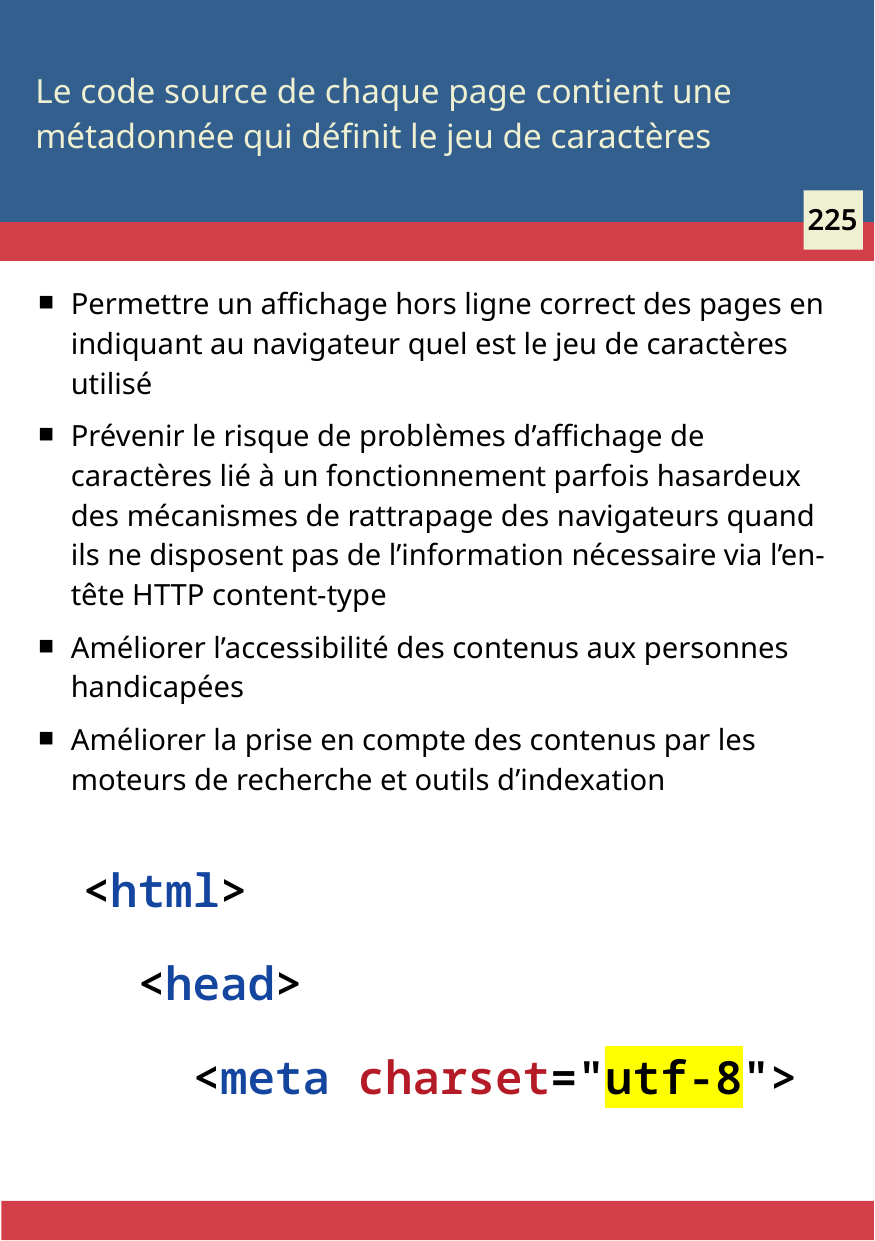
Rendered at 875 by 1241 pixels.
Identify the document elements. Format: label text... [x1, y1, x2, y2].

list Permettre un affichage hors ligne correct des pages en indiquant au navigateur quel est le jeu de caractères utilisé Prévenir le risque de problèmes d’affichage de caractères lié à un fonctionnement parfois hasardeux des mécanismes de rattrapage des navigateurs quand ils ne disposent pas de l’information nécessaire via l’en-tête HTTP content-type Améliorer l’accessibilité des contenus aux personnes handicapées Améliorer la prise en compte des contenus par les moteurs de recherche et outils d’indexation [23, 283, 839, 1111]
text_box 225 [803, 188, 863, 249]
text_box <html> <head> <meta charset="utf-8"> [82, 826, 851, 1185]
title Le code source de chaque page contient une métadonnée qui définit le jeu de caractères [35, 13, 839, 213]
